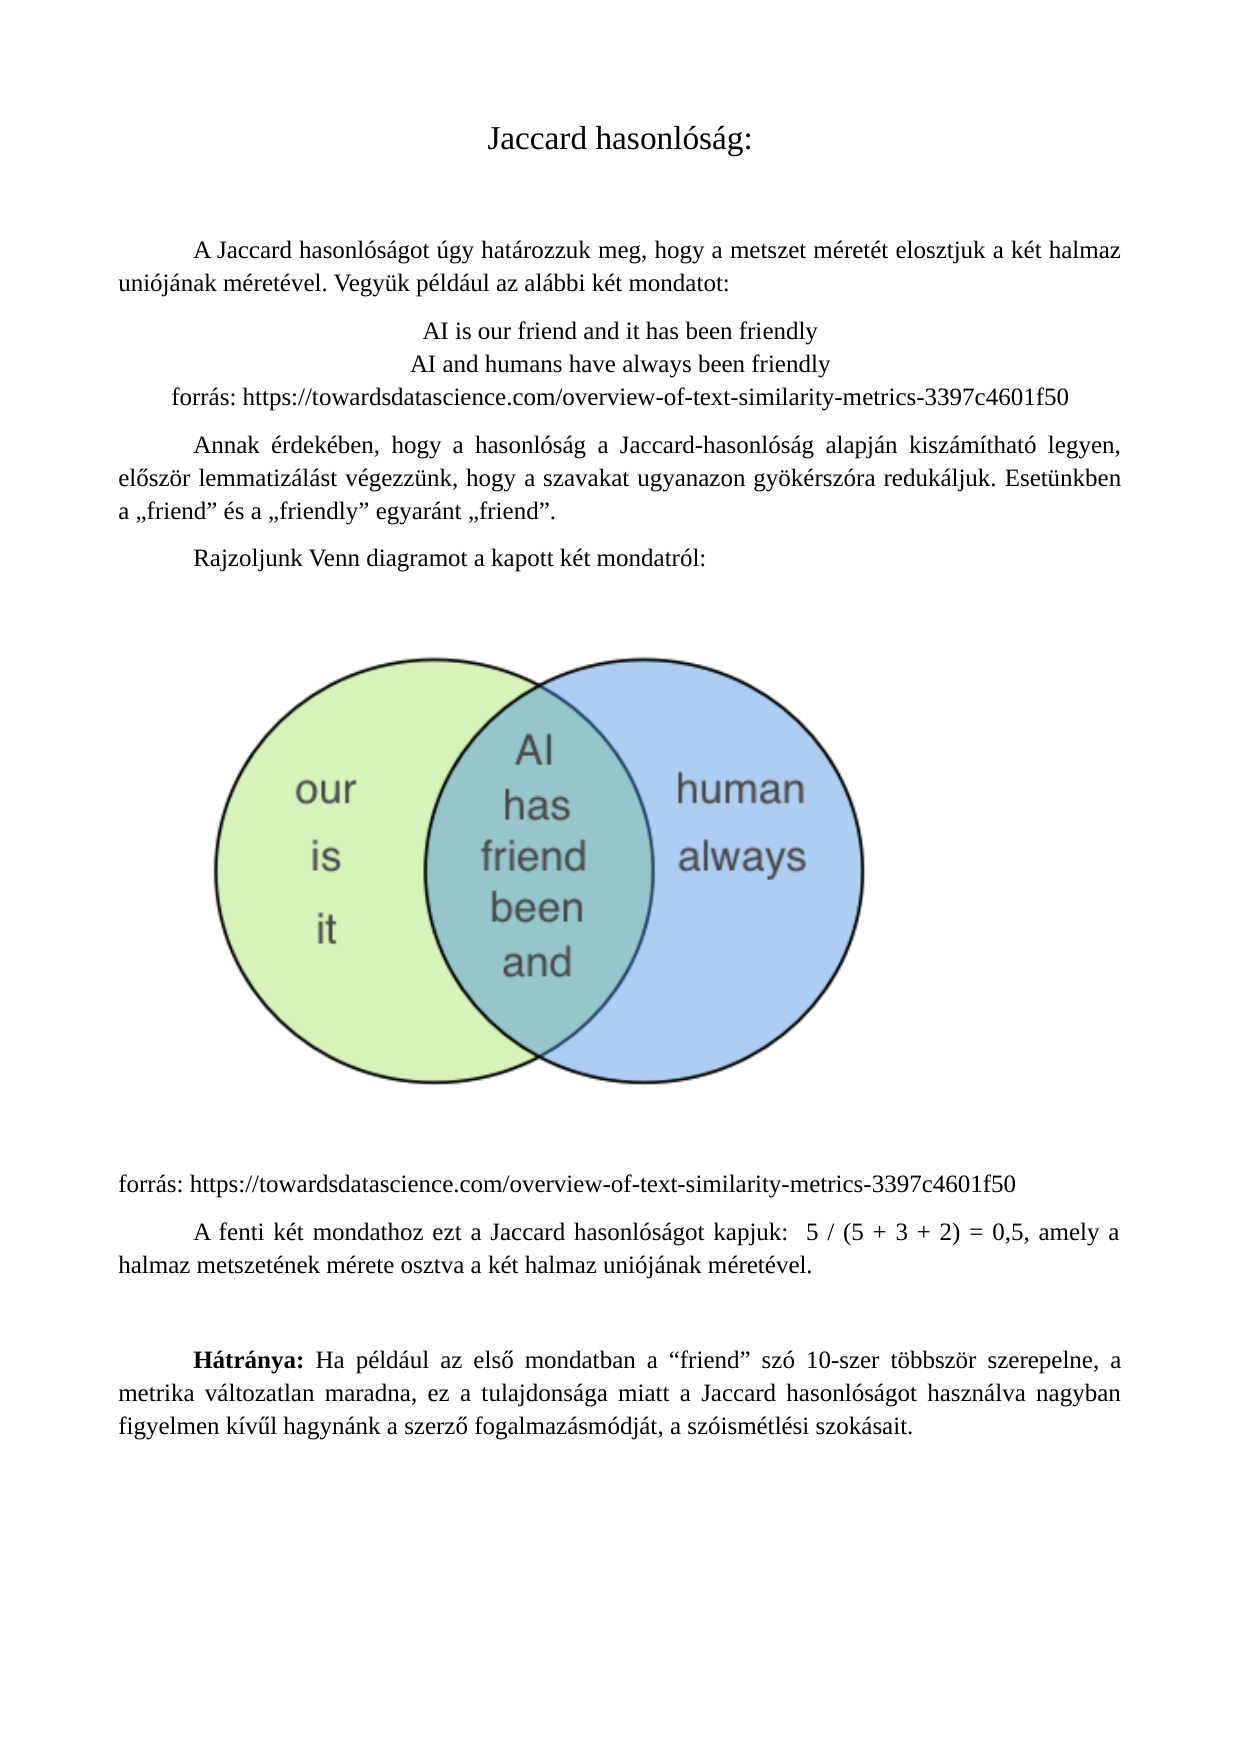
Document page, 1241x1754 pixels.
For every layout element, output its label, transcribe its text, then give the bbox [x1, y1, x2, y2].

text Rajzoljunk Venn diagramot a kapott két mondatról: [118, 543, 1122, 572]
text Jaccard hasonlóság: [118, 118, 1122, 156]
text A Jaccard hasonlóságot úgy határozzuk meg, hogy a metszet méretét elosztjuk a két halmaz uniójának méretével. Vegyük például az alábbi két mondatot: [118, 235, 1122, 297]
text Annak érdekében, hogy a hasonlóság a Jaccard-hasonlóság alapján kiszámítható legyen, először lemmatizálást végezzünk, hogy a szavakat ugyanazon gyökérszóra redukáljuk. Esetünkben a „friend” és a „friendly” egyaránt „friend”. [118, 430, 1122, 524]
picture [118, 591, 961, 1130]
text AI is our friend and it has been friendly AI and humans have always been friendly forrás: https://towardsdatascience.com/overview-of-text-similarity-metrics-3397c4601f50 [118, 316, 1122, 411]
text Hátránya: Ha például az első mondatban a “friend” szó 10-szer többször szerepelne, a metrika változatlan maradna, ez a tulajdonsága miatt a Jaccard hasonlóságot használva nagyban figyelmen kívűl hagynánk a szerző fogalmazásmódját, a szóismétlési szokásait. [118, 1345, 1122, 1440]
text forrás: https://towardsdatascience.com/overview-of-text-similarity-metrics-3397c4601f50 [118, 1169, 1122, 1198]
text A fenti két mondathoz ezt a Jaccard hasonlóságot kapjuk: 5 / (5 + 3 + 2) = 0,5, amely a halmaz metszetének mérete osztva a két halmaz uniójának méretével. [118, 1217, 1122, 1278]
